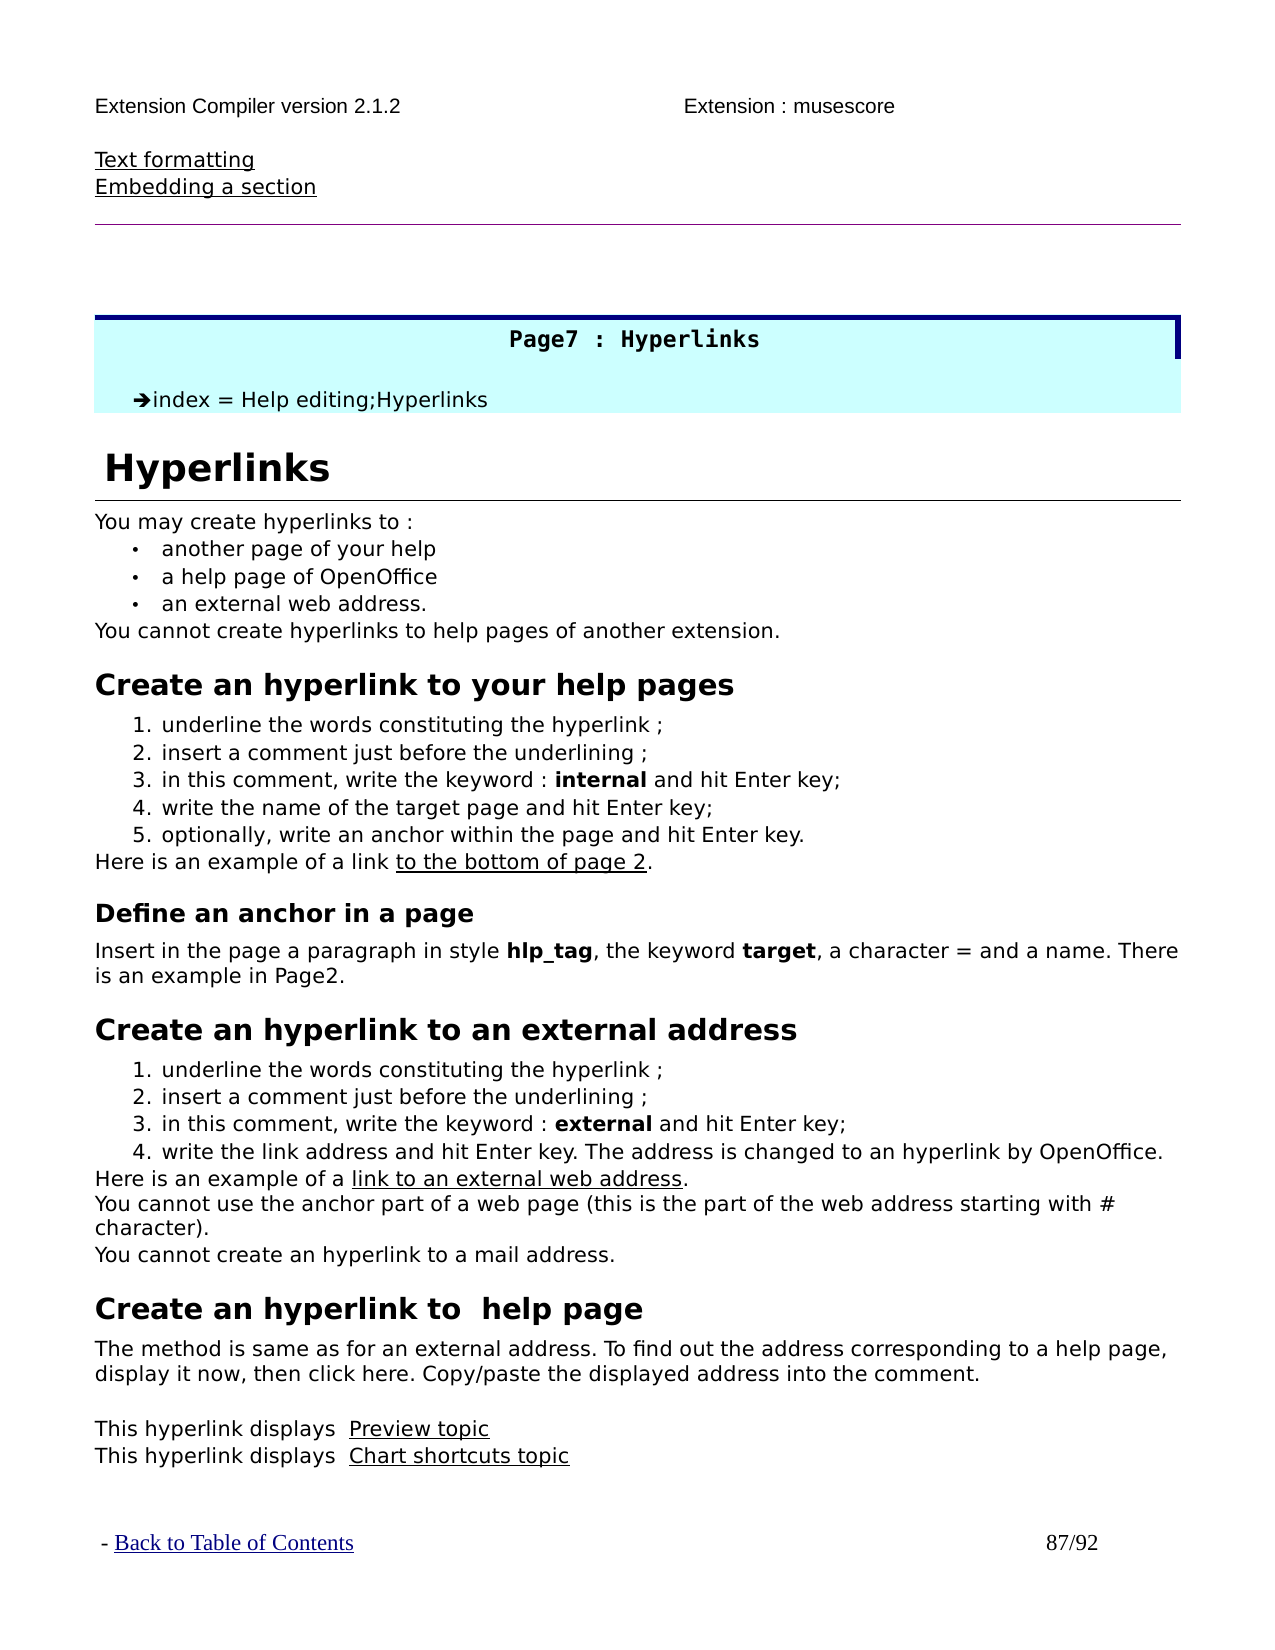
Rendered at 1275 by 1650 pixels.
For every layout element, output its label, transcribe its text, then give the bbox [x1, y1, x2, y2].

list insert a comment just before the underlining ; [132, 1085, 1181, 1109]
text Here is an example of a link to an external web address. You cannot use the anchor part of a web page (this is the part of the web address starting with # character). [94, 1167, 1181, 1241]
list insert a comment just before the underlining ; [132, 741, 1181, 765]
list underline the words constituting the hyperlink ; [132, 713, 1181, 738]
list write the name of the target page and hit Enter key; [132, 796, 1181, 820]
text Text formatting [94, 147, 1181, 172]
text You cannot create hyperlinks to help pages of another extension. [94, 619, 1181, 644]
list another page of your help [132, 537, 1181, 562]
text Here is an example of a link to the bottom of page 2. [94, 850, 1181, 875]
list a help page of OpenOffice [132, 565, 1181, 589]
text Insert in the page a paragraph in style hlp_tag, the keyword target, a character = and a name. There is an example in Page2. [94, 939, 1181, 988]
text Hyperlinks [94, 437, 1181, 500]
text Create an hyperlink to your help pages [94, 669, 1181, 703]
text Page7 : Hyperlinks [94, 316, 1175, 359]
text You cannot create an hyperlink to a mail address. [94, 1243, 1181, 1268]
text You may create hyperlinks to : [94, 510, 1181, 534]
text The method is same as for an external address. To find out the address corresponding to a help page, display it now, then click here. Copy/paste the displayed address into the comment. [94, 1337, 1181, 1386]
list in this comment, write the keyword : external and hit Enter key; [132, 1112, 1181, 1137]
text This hyperlink displays Chart shortcuts topic [94, 1444, 1181, 1468]
list optionally, write an anchor within the page and hit Enter key. [132, 823, 1181, 847]
list underline the words constituting the hyperlink ; [132, 1057, 1181, 1082]
text Embedding a section [94, 175, 1181, 199]
list write the link address and hit Enter key. The address is changed to an hyperlink by OpenOffice. [132, 1140, 1181, 1164]
text This hyperlink displays Preview topic [94, 1417, 1181, 1441]
list in this comment, write the keyword : internal and hit Enter key; [132, 768, 1181, 793]
text Create an hyperlink to help page [94, 1293, 1181, 1327]
text Define an anchor in a page [94, 899, 1181, 928]
text Create an hyperlink to an external address [94, 1013, 1181, 1047]
list an external web address. [132, 592, 1181, 617]
list index = Help editing;Hyperlinks [94, 388, 1181, 413]
